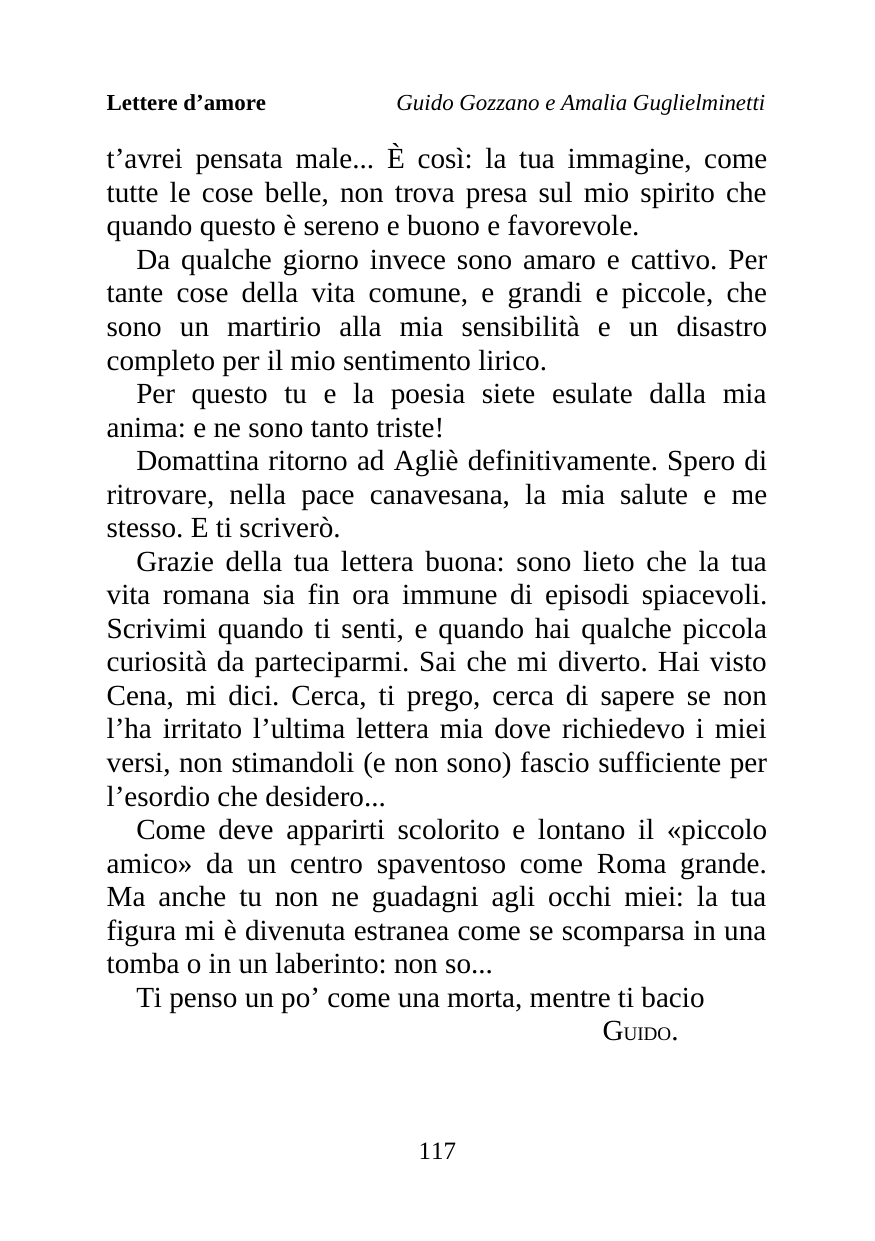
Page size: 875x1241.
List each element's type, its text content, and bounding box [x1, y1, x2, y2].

text Da qualche giorno invece sono amaro e cattivo. Per tante cose della vita comune, e grandi e piccole, che sono un martirio alla mia sensibilità e un disastro completo per il mio sentimento lirico. [106, 242, 768, 376]
text t’avrei pensata male... È così: la tua immagine, come tutte le cose belle, non trova presa sul mio spirito che quando questo è sereno e buono e favorevole. [106, 141, 768, 242]
text Grazie della tua lettera buona: sono lieto che la tua vita romana sia fin ora immune di episodi spiacevoli. Scrivimi quando ti senti, e quando hai qualche piccola curiosità da parteciparmi. Sai che mi diverto. Hai visto Cena, mi dici. Cerca, ti prego, cerca di sapere se non l’ha irritato l’ultima lettera mia dove richiedevo i miei versi, non stimandoli (e non sono) fascio sufficiente per l’esordio che desidero... [106, 544, 768, 812]
text Ti penso un po’ come una morta, mentre ti bacio [106, 980, 768, 1013]
text Come deve apparirti scolorito e lontano il «piccolo amico» da un centro spaventoso come Roma grande. Ma anche tu non ne guadagni agli occhi miei: la tua figura mi è divenuta estranea come se scomparsa in una tomba o in un laberinto: non so... [106, 812, 768, 980]
text Per questo tu e la poesia siete esulate dalla mia anima: e ne sono tanto triste! [106, 376, 768, 443]
text Guido. [602, 1013, 768, 1047]
text Domattina ritorno ad Agliè definitivamente. Spero di ritrovare, nella pace canavesana, la mia salute e me stesso. E ti scriverò. [106, 443, 768, 544]
